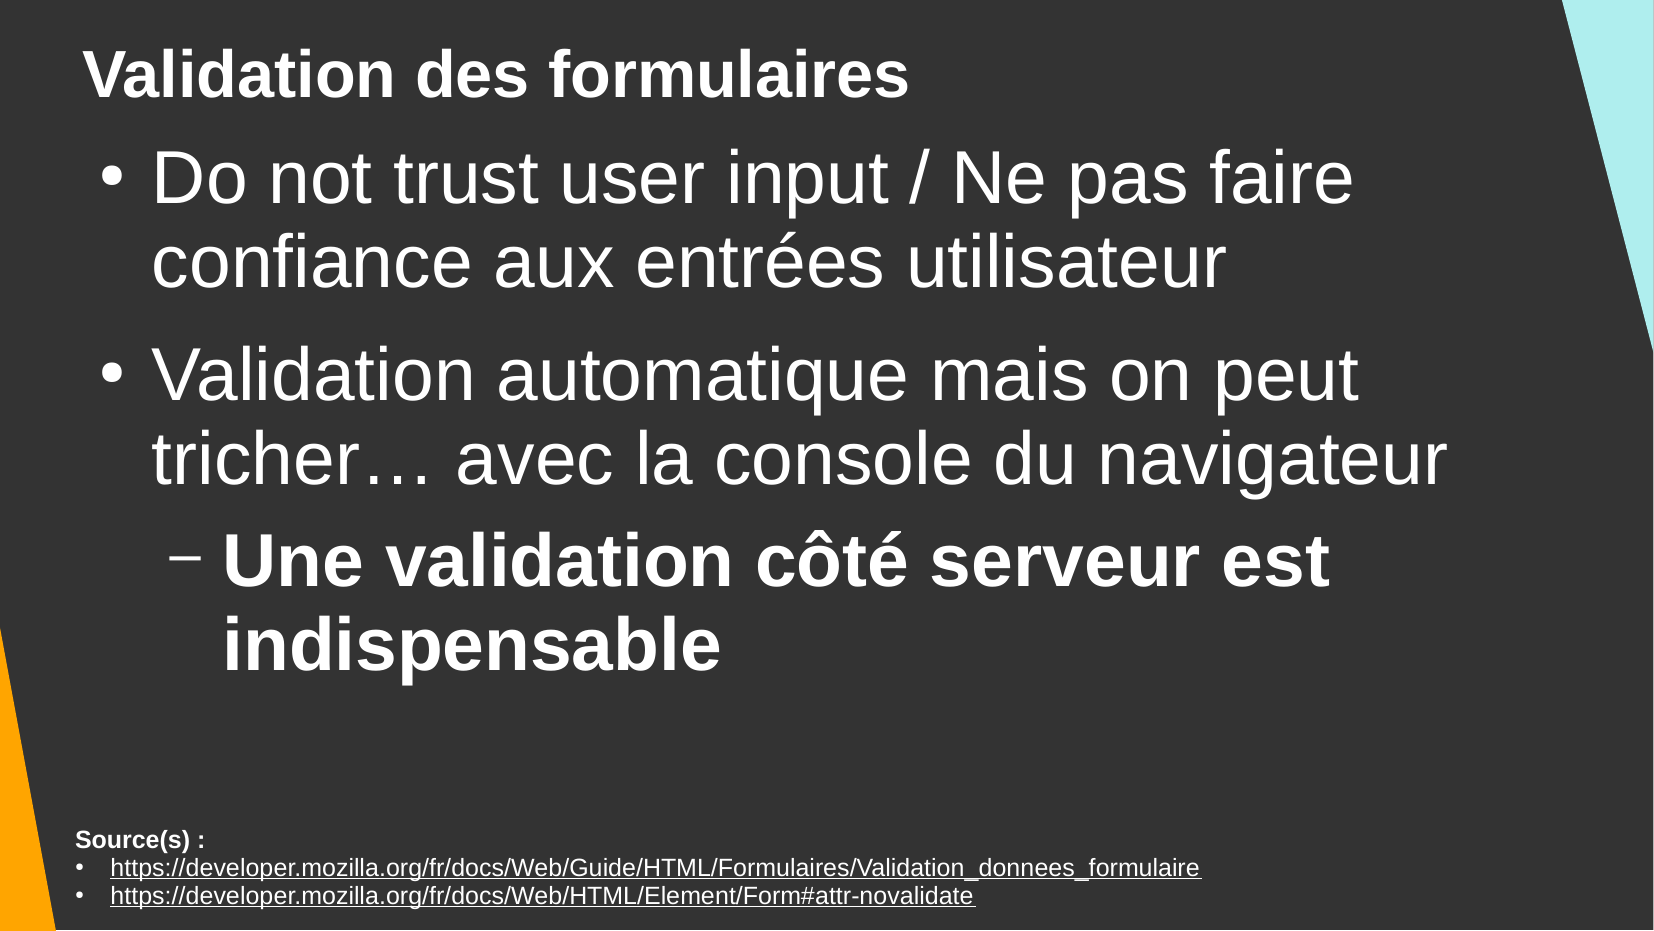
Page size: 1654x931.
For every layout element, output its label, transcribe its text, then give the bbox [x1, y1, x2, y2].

list Do not trust user input / Ne pas faire confiance aux entrées utilisateur Validation automatique mais on peut tricher… avec la console du navigateur Une validation côté serveur est indispensable [80, 135, 1605, 745]
text_box [1561, 0, 1654, 355]
text_box Source(s) : https://developer.mozilla.org/fr/docs/Web/Guide/HTML/Formulaires/Validation_donnees_formulaire https://developer.mozilla.org/fr/docs/Web/HTML/Element/Form#attr-novalidate [60, 818, 1546, 917]
title Validation des formulaires [82, 37, 1571, 114]
text_box [0, 627, 56, 931]
